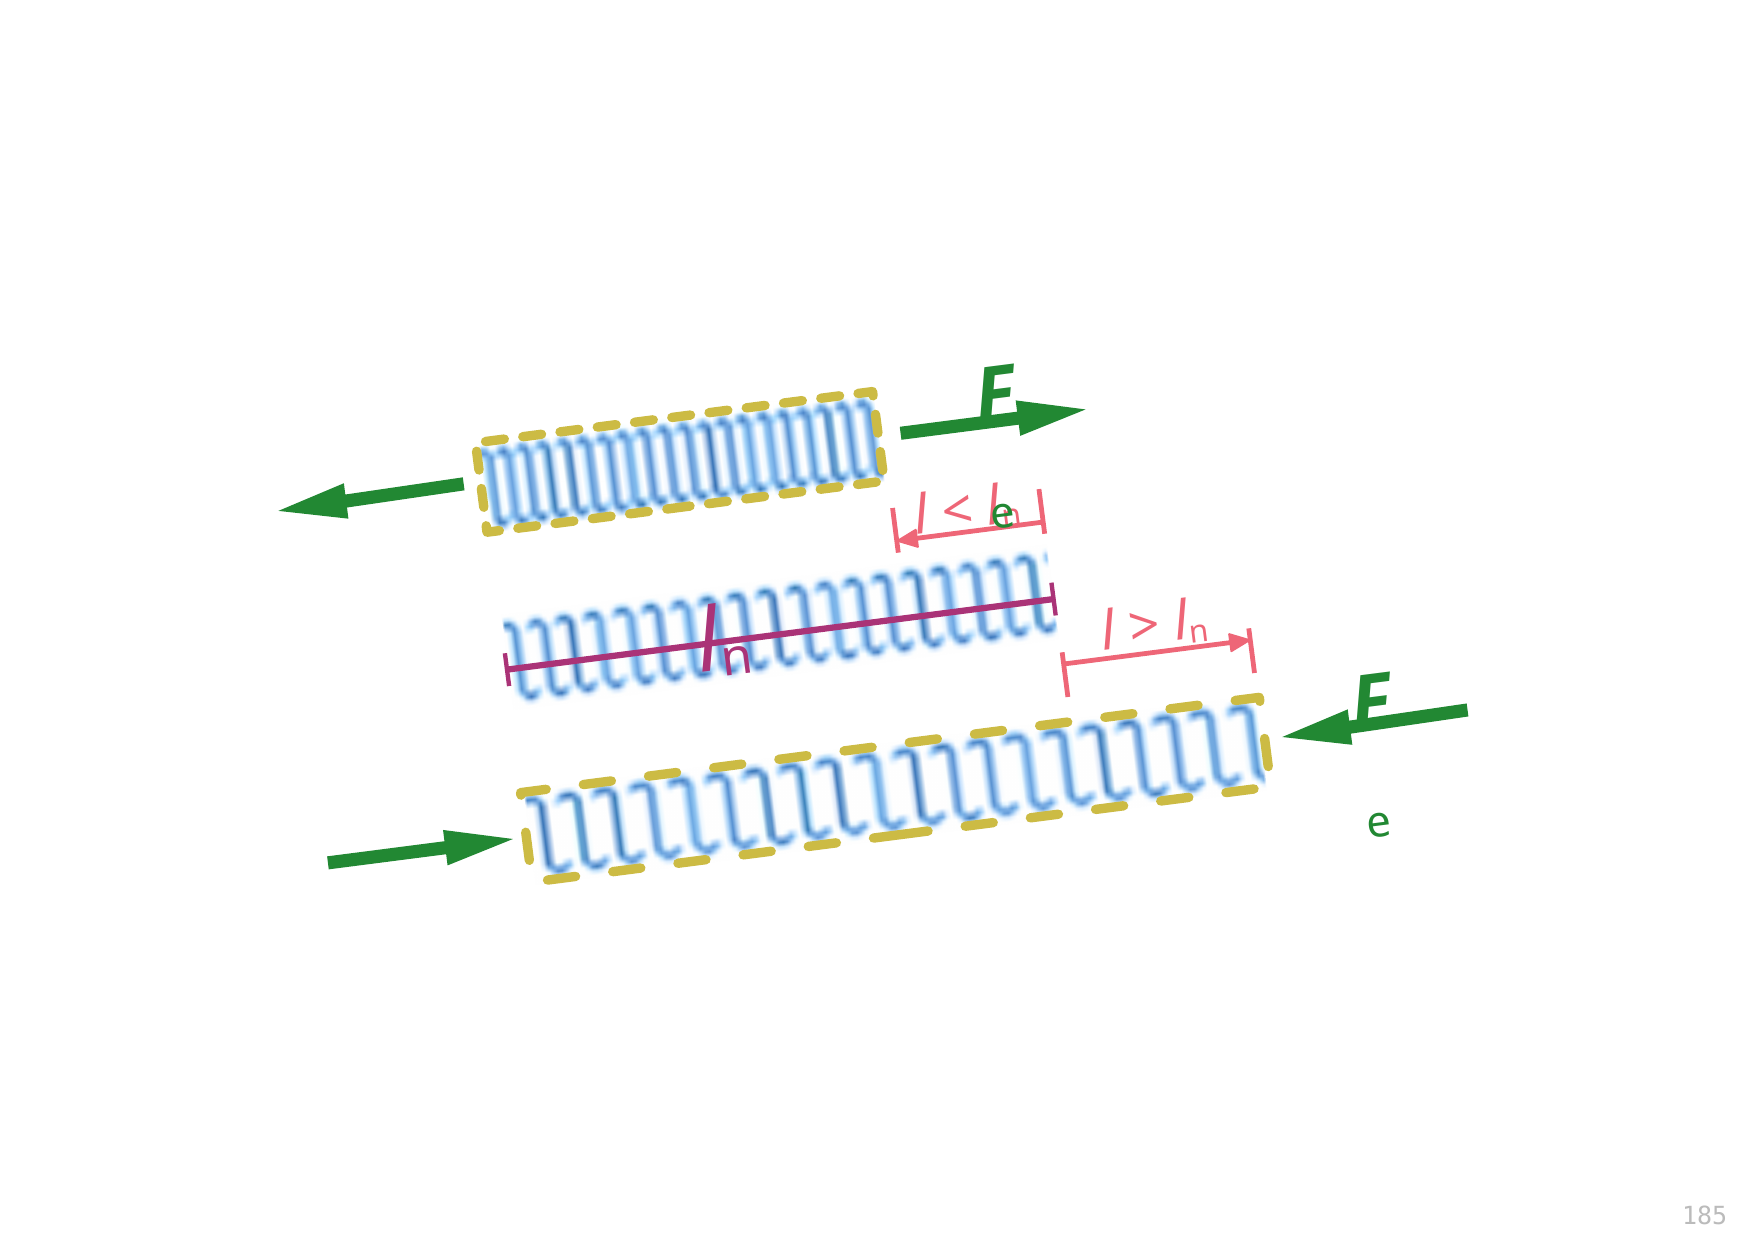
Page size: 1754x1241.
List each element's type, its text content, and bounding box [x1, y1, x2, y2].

picture [501, 592, 681, 666]
text_box Fe [1328, 633, 1430, 720]
text_box [1282, 703, 1469, 745]
picture [525, 698, 1267, 885]
text_box [278, 477, 465, 519]
text_box [899, 400, 1086, 440]
text_box Fe [952, 325, 1054, 418]
picture [510, 603, 1059, 710]
picture [478, 391, 885, 533]
text_box ln [671, 552, 769, 673]
text_box [327, 829, 513, 870]
picture [759, 544, 1052, 633]
